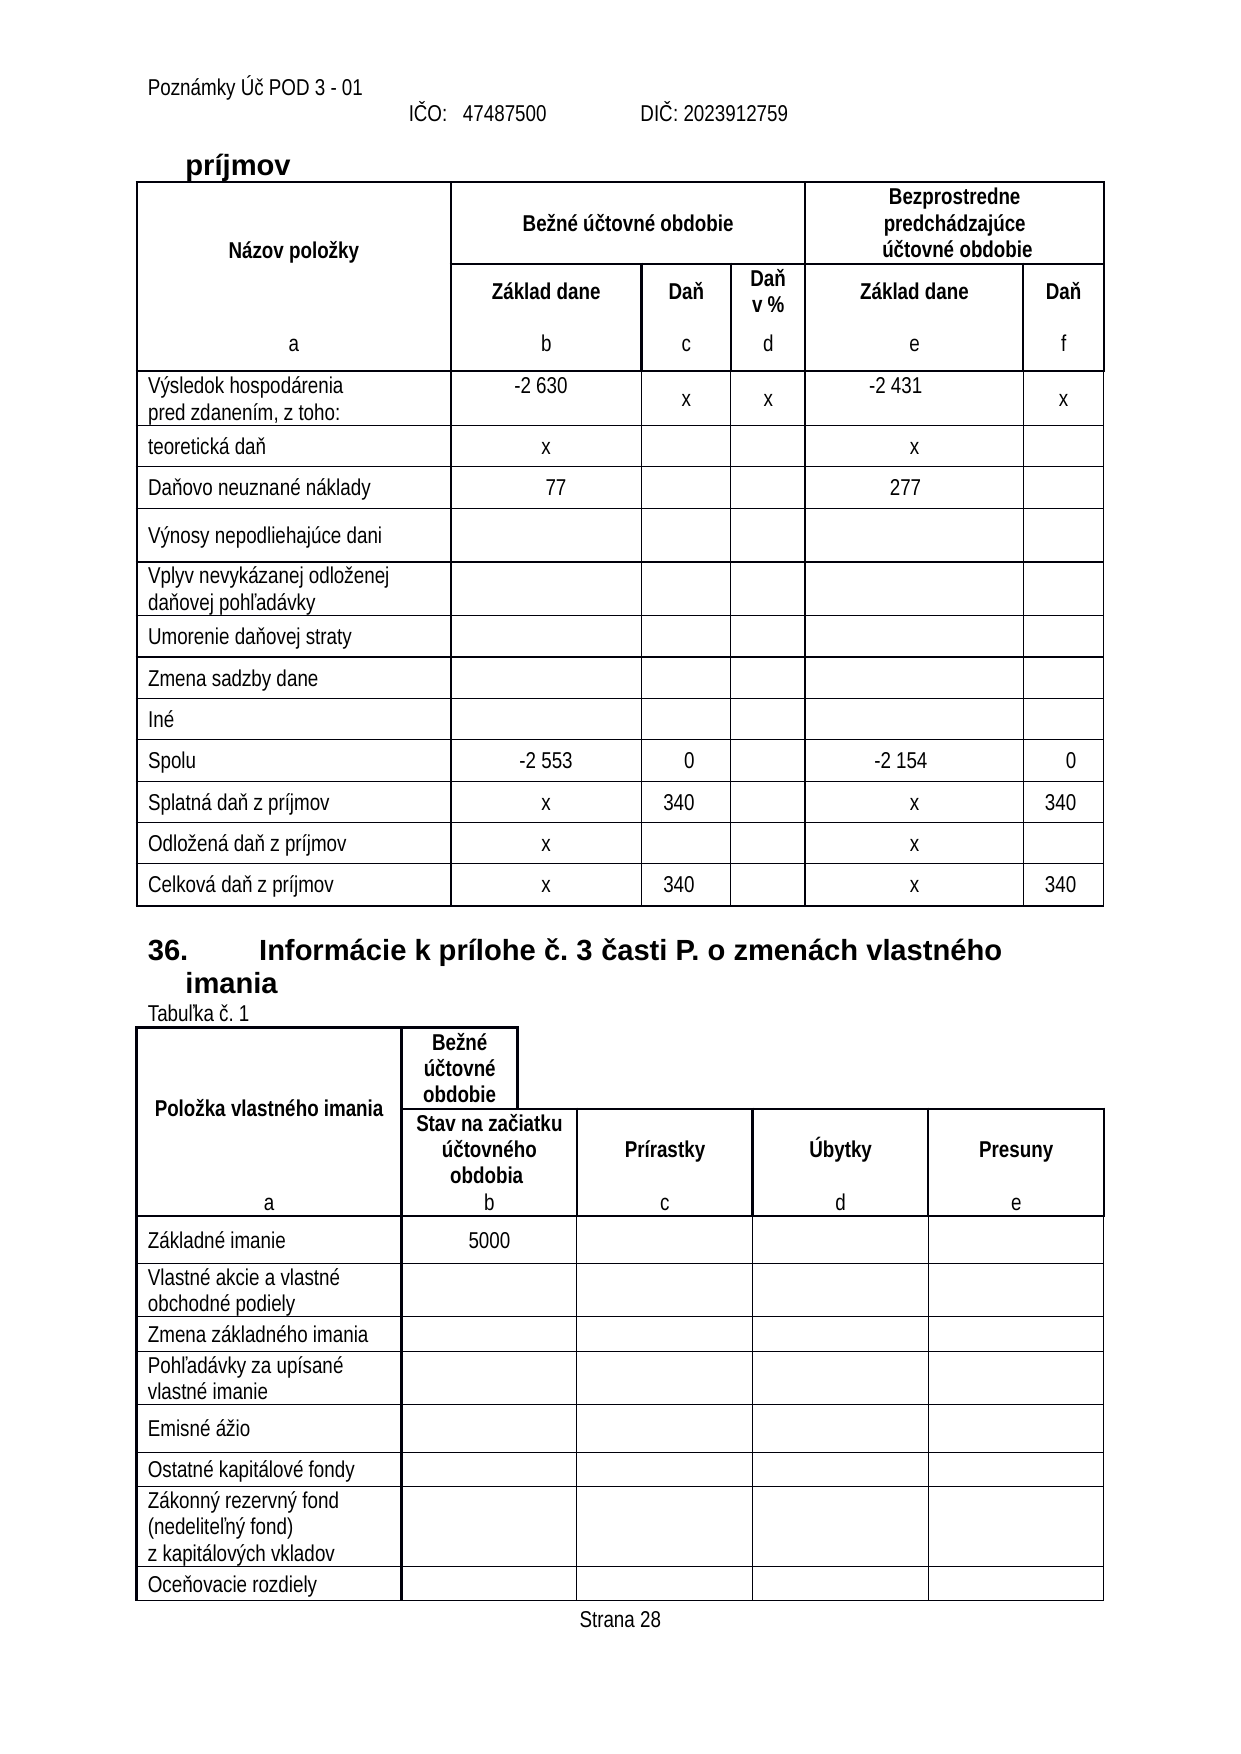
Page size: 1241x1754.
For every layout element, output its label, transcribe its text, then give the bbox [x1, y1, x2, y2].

table_cell Vlastné akcie a vlastné obchodné podiely [138, 1264, 400, 1316]
table_header Názov položky [138, 183, 450, 317]
table_cell [577, 1487, 752, 1566]
table_cell [1024, 467, 1103, 508]
table_cell [1024, 509, 1103, 561]
table_cell [731, 616, 804, 656]
table_cell [577, 1405, 752, 1452]
list Informácie k prílohe č. 3 časti P. o zmenách vlastného imania [148, 933, 1092, 1000]
table_cell Výsledok hospodárenia pred zdanením, z toho: [138, 372, 450, 425]
table_cell Oceňovacie rozdiely [138, 1567, 400, 1600]
table_cell [731, 823, 804, 863]
table_cell c [578, 1189, 751, 1215]
table_cell [642, 563, 730, 615]
table_cell [642, 658, 730, 698]
table_header [753, 1026, 928, 1108]
table_cell [731, 782, 804, 822]
table_cell [452, 699, 641, 739]
table_cell [753, 1217, 928, 1262]
table_cell 340 [642, 864, 730, 904]
table_cell -2 630 [452, 372, 641, 425]
table_cell [452, 616, 641, 656]
table_cell Splatná daň z príjmov [138, 782, 450, 822]
table_cell Iné [138, 699, 450, 739]
table_cell [577, 1567, 752, 1600]
table_cell [806, 563, 1023, 615]
table_cell [753, 1264, 928, 1316]
table_cell a [138, 1189, 400, 1215]
table_cell Umorenie daňovej straty [138, 616, 450, 656]
table_cell 340 [642, 782, 730, 822]
table_cell x [731, 372, 804, 425]
table_cell Celková daň z príjmov [138, 864, 450, 904]
table_cell [577, 1453, 752, 1486]
table_cell [753, 1352, 928, 1404]
table_header Položka vlastného imania [138, 1029, 400, 1189]
table_cell Prírastky [578, 1110, 751, 1189]
table_cell [806, 658, 1023, 698]
table_cell [929, 1487, 1103, 1566]
table_cell 5000 [403, 1217, 576, 1262]
table_header Bezprostredne predchádzajúce účtovné obdobie [806, 183, 1103, 262]
text Tabuľka č. 1 [148, 1000, 1092, 1026]
table_cell [753, 1317, 928, 1351]
table_cell [929, 1567, 1103, 1600]
table_cell [929, 1352, 1103, 1404]
table_cell -2 553 [452, 740, 641, 781]
table_cell [642, 426, 730, 466]
table_cell [452, 563, 641, 615]
table_cell Výnosy nepodliehajúce dani [138, 509, 450, 561]
table_cell Zmena základného imania [138, 1317, 400, 1351]
table_cell [642, 467, 730, 508]
table_cell 77 [452, 467, 641, 508]
table_cell [452, 509, 641, 561]
table_cell [731, 467, 804, 508]
table_cell [403, 1405, 576, 1452]
table_cell Stav na začiatku účtovného obdobia [403, 1110, 576, 1189]
table_cell 340 [1024, 864, 1103, 904]
table_cell x [452, 782, 641, 822]
table_cell Odložená daň z príjmov [138, 823, 450, 863]
table_cell [753, 1453, 928, 1486]
table_cell -2 154 [806, 740, 1023, 781]
table_cell [1024, 616, 1103, 656]
table_cell [403, 1487, 576, 1566]
table_cell [731, 864, 804, 904]
table_cell [753, 1487, 928, 1566]
table_cell [929, 1264, 1103, 1316]
table_cell x [806, 864, 1023, 904]
table_cell [731, 426, 804, 466]
table_cell [1024, 563, 1103, 615]
table_cell [929, 1453, 1103, 1486]
table_cell d [754, 1189, 927, 1215]
table_cell [1024, 658, 1103, 698]
table_cell Základ dane [452, 265, 640, 317]
table_cell Spolu [138, 740, 450, 781]
table_cell 340 [1024, 782, 1103, 822]
table_cell Emisné ážio [138, 1405, 400, 1452]
table_cell x [806, 782, 1023, 822]
table_cell [929, 1217, 1103, 1262]
table_cell [642, 616, 730, 656]
table_cell Pohľadávky za upísané vlastné imanie [138, 1352, 400, 1404]
table_cell [403, 1567, 576, 1600]
table_cell [403, 1264, 576, 1316]
table_cell [577, 1352, 752, 1404]
table_cell x [452, 823, 641, 863]
table_cell 0 [1024, 740, 1103, 781]
table_cell Základ dane [806, 265, 1022, 317]
table_cell 277 [806, 467, 1023, 508]
table_cell [753, 1405, 928, 1452]
table_cell b [452, 317, 640, 370]
table_cell 0 [642, 740, 730, 781]
table_cell -2 431 [806, 372, 1023, 425]
table_cell a [138, 317, 450, 370]
table_cell x [642, 372, 730, 425]
table_cell [731, 509, 804, 561]
table_header [928, 1026, 1104, 1108]
list príjmov [148, 148, 1092, 181]
table_cell [1024, 823, 1103, 863]
table_cell [731, 658, 804, 698]
table_cell x [452, 426, 641, 466]
table_cell [806, 699, 1023, 739]
table_cell x [1024, 372, 1103, 425]
table_cell x [806, 426, 1023, 466]
table_cell [642, 823, 730, 863]
table_cell Daň [1024, 265, 1103, 317]
table_cell d [732, 317, 804, 370]
table_header Bežné účtovné obdobie [403, 1029, 516, 1108]
table_cell [577, 1264, 752, 1316]
table_cell x [806, 823, 1023, 863]
table_cell [403, 1317, 576, 1351]
table_cell b [403, 1189, 576, 1215]
table_cell [731, 699, 804, 739]
table_cell [403, 1453, 576, 1486]
table_cell [642, 509, 730, 561]
table_cell [577, 1317, 752, 1351]
table_cell [806, 616, 1023, 656]
table_cell Zmena sadzby dane [138, 658, 450, 698]
table_cell [452, 658, 641, 698]
table_header [519, 1026, 577, 1108]
table_cell f [1024, 317, 1103, 370]
table_cell Presuny [929, 1110, 1103, 1189]
table_cell [731, 563, 804, 615]
table_cell [577, 1217, 752, 1262]
table_cell e [929, 1189, 1103, 1215]
table_cell c [643, 317, 730, 370]
table_cell [806, 509, 1023, 561]
table_cell Ostatné kapitálové fondy [138, 1453, 400, 1486]
table_cell [642, 699, 730, 739]
table_cell [929, 1317, 1103, 1351]
table_cell x [452, 864, 641, 904]
table_cell Úbytky [754, 1110, 927, 1189]
table_cell Daňovo neuznané náklady [138, 467, 450, 508]
table_cell Zákonný rezervný fond (nedeliteľný fond) z kapitálových vkladov [138, 1487, 400, 1566]
table_cell Daň [643, 265, 730, 317]
table_cell teoretická daň [138, 426, 450, 466]
table_cell Vplyv nevykázanej odloženej daňovej pohľadávky [138, 563, 450, 615]
table_cell [1024, 699, 1103, 739]
table_header Bežné účtovné obdobie [452, 183, 804, 262]
table_cell [1024, 426, 1103, 466]
table_cell [731, 740, 804, 781]
table_cell [929, 1405, 1103, 1452]
table_cell Daň v % [732, 265, 804, 317]
table_cell [753, 1567, 928, 1600]
table_cell [403, 1352, 576, 1404]
table_cell Základné imanie [138, 1217, 400, 1262]
table_cell e [806, 317, 1022, 370]
table_header [577, 1026, 752, 1108]
